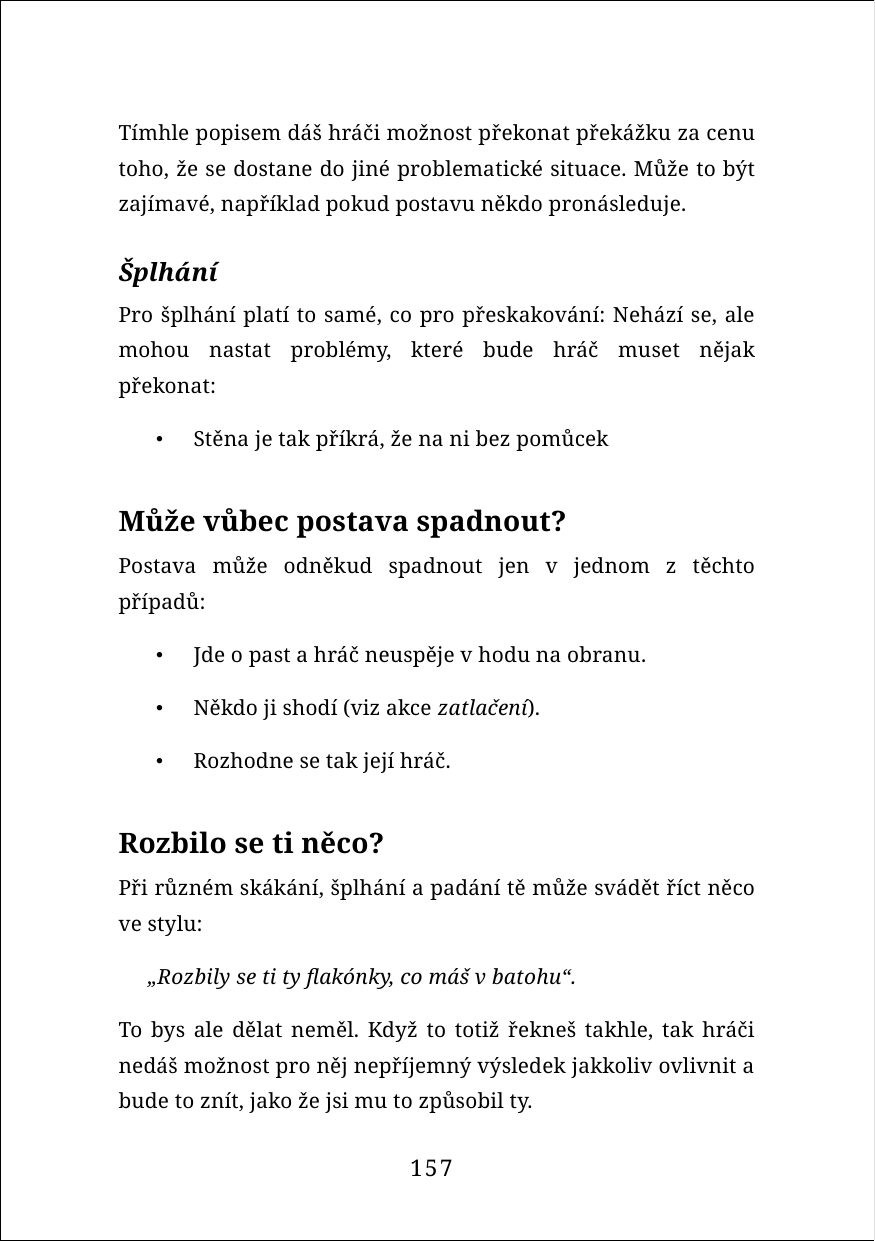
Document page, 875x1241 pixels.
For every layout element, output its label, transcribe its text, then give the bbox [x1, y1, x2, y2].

subtitle Může vůbec postava spadnout? [118, 501, 756, 539]
text Pro šplhání platí to samé, co pro přeskakování: Nehází se, ale mohou nastat problémy, které bude hráč muset nějak překonat: [118, 300, 756, 399]
list Někdo ji shodí (viz akce zatlačení). [156, 693, 756, 722]
text Tímhle popisem dáš hráči možnost překonat překážku za cenu toho, že se dostane do jiné problematické situace. Může to být zajímavé, například pokud postavu někdo pronásleduje. [118, 118, 756, 218]
text Při různém skákání, šplhání a padání tě může svádět říct něco ve stylu: [118, 873, 756, 937]
list Rozhodne se tak její hráč. [156, 747, 756, 775]
subtitle Rozbilo se ti něco? [118, 823, 756, 862]
text „Rozbily se ti ty flakónky, co máš v batohu“. [118, 962, 756, 991]
list Stěna je tak příkrá, že na ni bez pomůcek [156, 424, 756, 453]
list Jde o past a hráč neuspěje v hodu na obranu. [156, 640, 756, 668]
subtitle Šplhání [118, 254, 756, 288]
text Postava může odněkud spadnout jen v jednom z těchto případů: [118, 551, 756, 615]
text To bys ale dělat neměl. Když to totiž řekneš takhle, tak hráči nedáš možnost pro něj nepříjemný výsledek jakkoliv ovlivnit a bude to znít, jako že jsi mu to způsobil ty. [118, 1016, 756, 1115]
